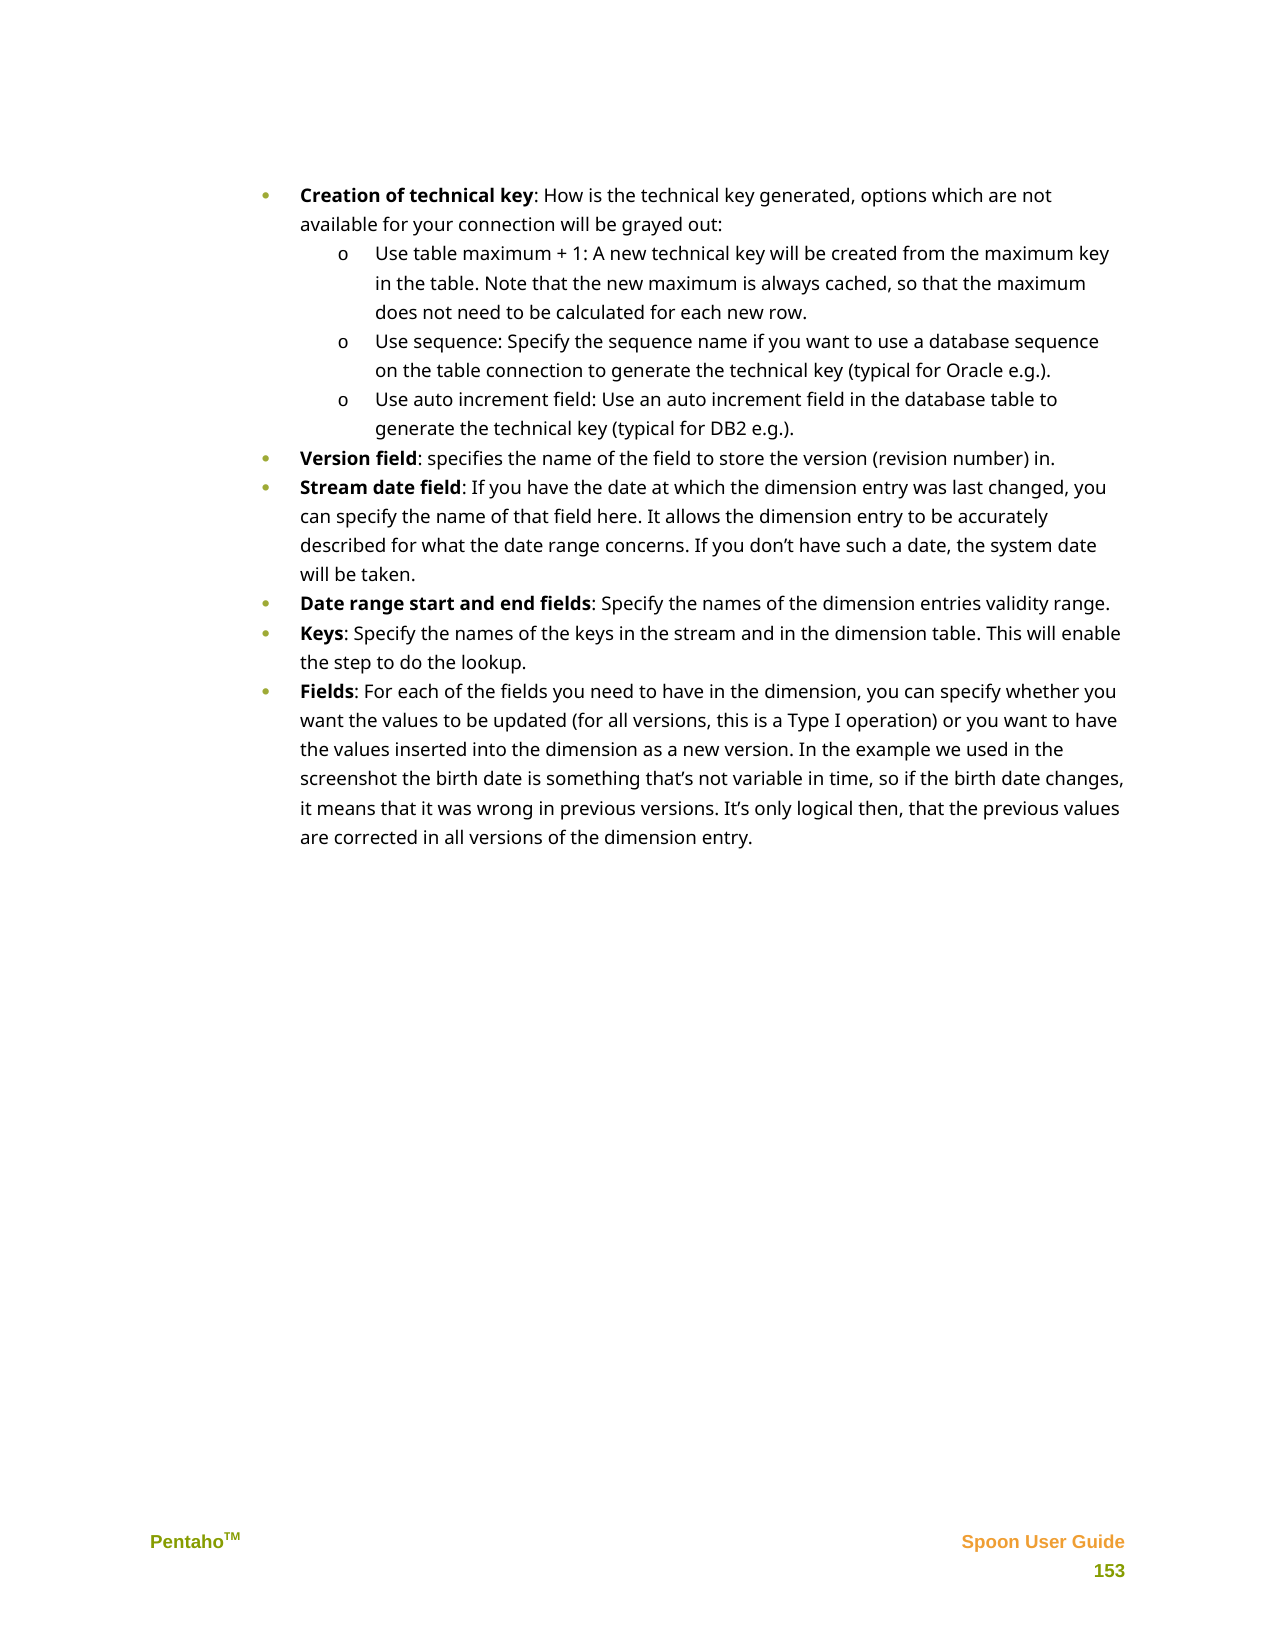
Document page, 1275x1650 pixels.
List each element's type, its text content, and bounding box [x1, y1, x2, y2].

list Date range start and end fields: Specify the names of the dimension entries validity range. [262, 587, 1125, 617]
list Use auto increment field: Use an auto increment field in the database table to generate the technical key (typical for DB2 e.g.). [337, 383, 1125, 442]
list Use table maximum + 1: A new technical key will be created from the maximum key in the table. Note that the new maximum is always cached, so that the maximum does not need to be calculated for each new row. [337, 237, 1125, 325]
list Version field: specifies the name of the field to store the version (revision number) in. [262, 442, 1125, 471]
list Keys: Specify the names of the keys in the stream and in the dimension table. This will enable the step to do the lookup. [262, 617, 1125, 675]
list Stream date field: If you have the date at which the dimension entry was last changed, you can specify the name of that field here. It allows the dimension entry to be accurately described for what the date range concerns. If you don’t have such a date, the system date will be taken. [262, 471, 1125, 587]
list Fields: For each of the fields you need to have in the dimension, you can specify whether you want the values to be updated (for all versions, this is a Type I operation) or you want to have the values inserted into the dimension as a new version. In the example we used in the screenshot the birth date is something that’s not variable in time, so if the birth date changes, it means that it was wrong in previous versions. It’s only logical then, that the previous values are corrected in all versions of the dimension entry. [262, 675, 1125, 850]
list Use sequence: Specify the sequence name if you want to use a database sequence on the table connection to generate the technical key (typical for Oracle e.g.). [337, 325, 1125, 383]
list Creation of technical key: How is the technical key generated, options which are not available for your connection will be grayed out: [262, 179, 1125, 237]
